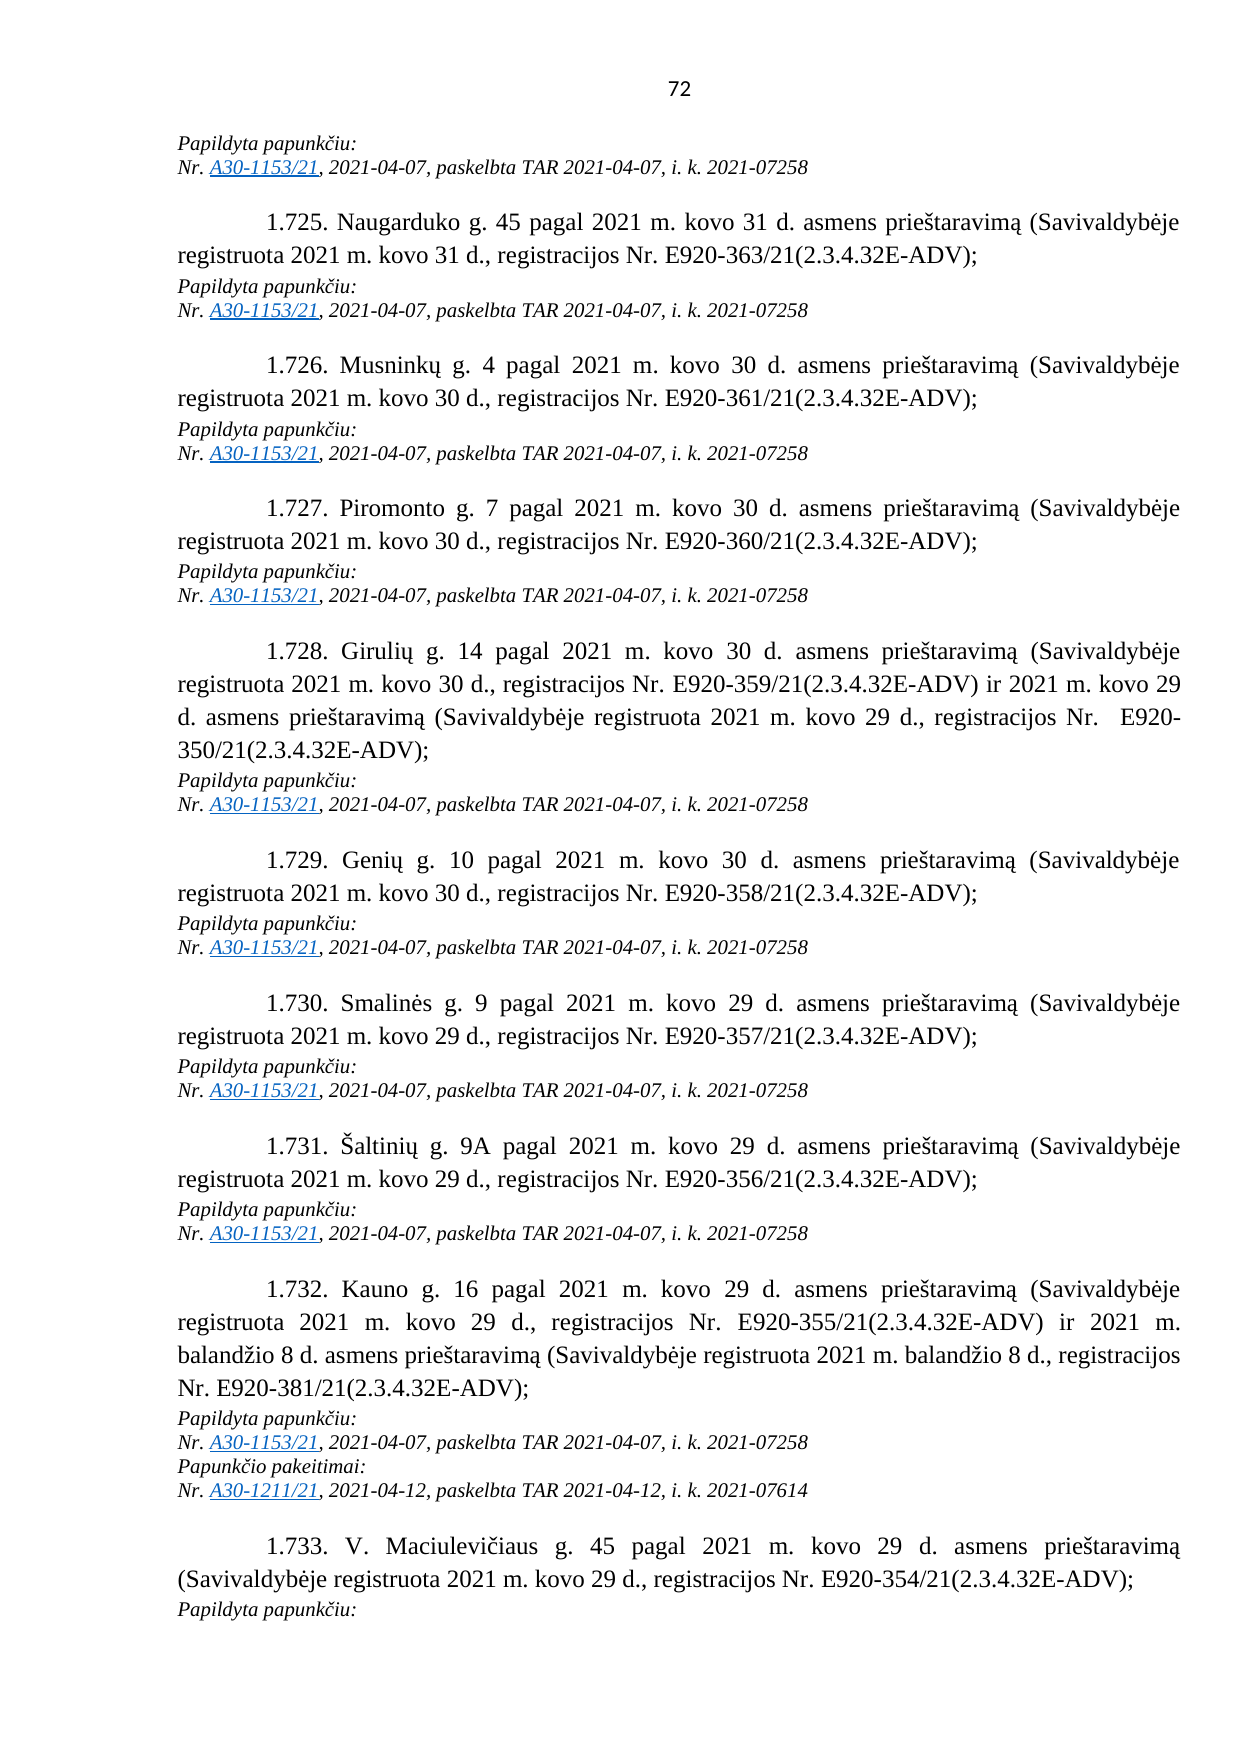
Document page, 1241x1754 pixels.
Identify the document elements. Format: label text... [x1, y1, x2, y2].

text Nr. A30-1153/21, 2021-04-07, paskelbta TAR 2021-04-07, i. k. 2021-07258 [177, 935, 1181, 959]
text 1.733. V. Maciulevičiaus g. 45 pagal 2021 m. kovo 29 d. asmens prieštaravimą (Savivaldybėje registruota 2021 m. kovo 29 d., registracijos Nr. E920-354/21(2.3.4.32E-ADV); [177, 1531, 1181, 1593]
text Papildyta papunkčiu: [177, 1597, 1181, 1621]
text 1.732. Kauno g. 16 pagal 2021 m. kovo 29 d. asmens prieštaravimą (Savivaldybėje registruota 2021 m. kovo 29 d., registracijos Nr. E920-355/21(2.3.4.32E-ADV) ir 2021 m. balandžio 8 d. asmens prieštaravimą (Savivaldybėje registruota 2021 m. balandžio 8 d., registracijos Nr. E920-381/21(2.3.4.32E-ADV); [177, 1274, 1181, 1402]
text 1.730. Smalinės g. 9 pagal 2021 m. kovo 29 d. asmens prieštaravimą (Savivaldybėje registruota 2021 m. kovo 29 d., registracijos Nr. E920-357/21(2.3.4.32E-ADV); [177, 988, 1181, 1050]
text Papildyta papunkčiu: [177, 1197, 1181, 1221]
text Nr. A30-1153/21, 2021-04-07, paskelbta TAR 2021-04-07, i. k. 2021-07258 [177, 1430, 1181, 1454]
text Nr. A30-1211/21, 2021-04-12, paskelbta TAR 2021-04-12, i. k. 2021-07614 [177, 1478, 1181, 1502]
text Papildyta papunkčiu: [177, 273, 1181, 298]
text Papildyta papunkčiu: [177, 1054, 1181, 1078]
text Papildyta papunkčiu: [177, 416, 1181, 441]
text 1.725. Naugarduko g. 45 pagal 2021 m. kovo 31 d. asmens prieštaravimą (Savivaldybėje registruota 2021 m. kovo 31 d., registracijos Nr. E920-363/21(2.3.4.32E-ADV); [177, 207, 1181, 269]
text Papildyta papunkčiu: [177, 131, 1181, 155]
text Nr. A30-1153/21, 2021-04-07, paskelbta TAR 2021-04-07, i. k. 2021-07258 [177, 792, 1181, 816]
text 1.729. Genių g. 10 pagal 2021 m. kovo 30 d. asmens prieštaravimą (Savivaldybėje registruota 2021 m. kovo 30 d., registracijos Nr. E920-358/21(2.3.4.32E-ADV); [177, 845, 1181, 907]
text Nr. A30-1153/21, 2021-04-07, paskelbta TAR 2021-04-07, i. k. 2021-07258 [177, 441, 1181, 464]
text Papildyta papunkčiu: [177, 911, 1181, 935]
text Nr. A30-1153/21, 2021-04-07, paskelbta TAR 2021-04-07, i. k. 2021-07258 [177, 583, 1181, 607]
text Papildyta papunkčiu: [177, 768, 1181, 792]
text Nr. A30-1153/21, 2021-04-07, paskelbta TAR 2021-04-07, i. k. 2021-07258 [177, 155, 1181, 179]
text Nr. A30-1153/21, 2021-04-07, paskelbta TAR 2021-04-07, i. k. 2021-07258 [177, 1221, 1181, 1245]
text 1.731. Šaltinių g. 9A pagal 2021 m. kovo 29 d. asmens prieštaravimą (Savivaldybėje registruota 2021 m. kovo 29 d., registracijos Nr. E920-356/21(2.3.4.32E-ADV); [177, 1131, 1181, 1193]
text 1.727. Piromonto g. 7 pagal 2021 m. kovo 30 d. asmens prieštaravimą (Savivaldybėje registruota 2021 m. kovo 30 d., registracijos Nr. E920-360/21(2.3.4.32E-ADV); [177, 493, 1181, 555]
text Nr. A30-1153/21, 2021-04-07, paskelbta TAR 2021-04-07, i. k. 2021-07258 [177, 298, 1181, 322]
text 1.726. Musninkų g. 4 pagal 2021 m. kovo 30 d. asmens prieštaravimą (Savivaldybėje registruota 2021 m. kovo 30 d., registracijos Nr. E920-361/21(2.3.4.32E-ADV); [177, 350, 1181, 412]
text 1.728. Girulių g. 14 pagal 2021 m. kovo 30 d. asmens prieštaravimą (Savivaldybėje registruota 2021 m. kovo 30 d., registracijos Nr. E920-359/21(2.3.4.32E-ADV) ir 2021 m. kovo 29 d. asmens prieštaravimą (Savivaldybėje registruota 2021 m. kovo 29 d., registracijos Nr. E920-350/21(2.3.4.32E-ADV); [177, 636, 1181, 764]
text Nr. A30-1153/21, 2021-04-07, paskelbta TAR 2021-04-07, i. k. 2021-07258 [177, 1078, 1181, 1102]
text Papildyta papunkčiu: [177, 559, 1181, 583]
text Papunkčio pakeitimai: [177, 1454, 1181, 1478]
text Papildyta papunkčiu: [177, 1406, 1181, 1430]
